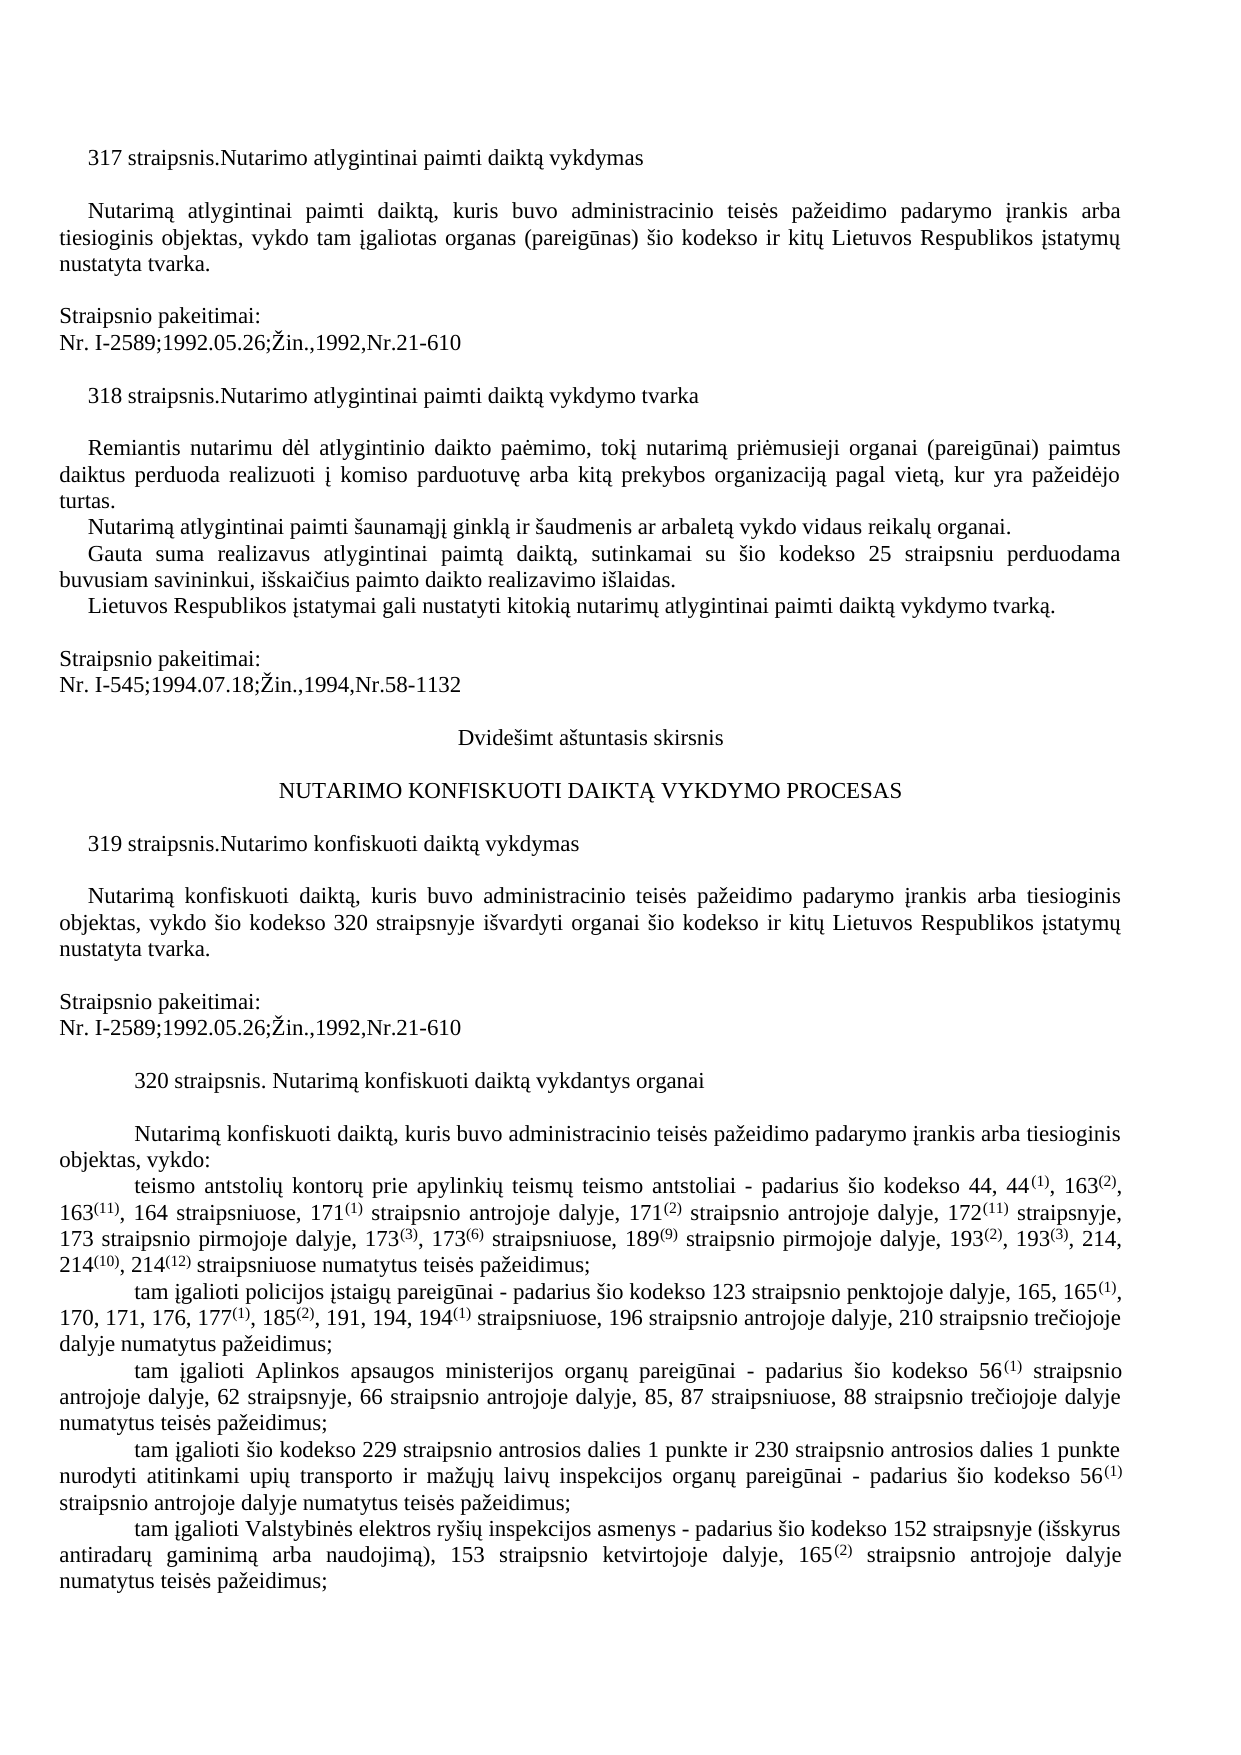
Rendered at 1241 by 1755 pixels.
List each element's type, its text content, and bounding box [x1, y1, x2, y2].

text Nr. I-2589;1992.05.26;Žin.,1992,Nr.21-610 [59, 1014, 1122, 1041]
text Nutarimą atlygintinai paimti daiktą, kuris buvo administracinio teisės pažeidimo padarymo įrankis arba tiesioginis objektas, vykdo tam įgaliotas organas (pareigūnas) šio kodekso ir kitų Lietuvos Respublikos įstatymų nustatyta tvarka. [59, 197, 1122, 276]
text NUTARIMO KONFISKUOTI DAIKTĄ VYKDYMO PROCESAS [59, 777, 1122, 803]
text tam įgalioti Aplinkos apsaugos ministerijos organų pareigūnai - padarius šio kodekso 56(1) straipsnio antrojoje dalyje, 62 straipsnyje, 66 straipsnio antrojoje dalyje, 85, 87 straipsniuose, 88 straipsnio trečiojoje dalyje numatytus teisės pažeidimus; [59, 1357, 1122, 1436]
text Nr. I-545;1994.07.18;Žin.,1994,Nr.58-1132 [59, 672, 1122, 698]
text Nutarimą atlygintinai paimti šaunamąjį ginklą ir šaudmenis ar arbaletą vykdo vidaus reikalų organai. [59, 513, 1122, 540]
text Nutarimą konfiskuoti daiktą, kuris buvo administracinio teisės pažeidimo padarymo įrankis arba tiesioginis objektas, vykdo šio kodekso 320 straipsnyje išvardyti organai šio kodekso ir kitų Lietuvos Respublikos įstatymų nustatyta tvarka. [59, 882, 1122, 961]
text tam įgalioti šio kodekso 229 straipsnio antrosios dalies 1 punkte ir 230 straipsnio antrosios dalies 1 punkte nurodyti atitinkami upių transporto ir mažųjų laivų inspekcijos organų pareigūnai - padarius šio kodekso 56(1) straipsnio antrojoje dalyje numatytus teisės pažeidimus; [59, 1436, 1122, 1515]
text Nr. I-2589;1992.05.26;Žin.,1992,Nr.21-610 [59, 329, 1122, 355]
text Dvidešimt aštuntasis skirsnis [59, 724, 1122, 751]
text teismo antstolių kontorų prie apylinkių teismų teismo antstoliai - padarius šio kodekso 44, 44(1), 163(2), 163(11), 164 straipsniuose, 171(1) straipsnio antrojoje dalyje, 171(2) straipsnio antrojoje dalyje, 172(11) straipsnyje, 173 straipsnio pirmojoje dalyje, 173(3), 173(6) straipsniuose, 189(9) straipsnio pirmojoje dalyje, 193(2), 193(3), 214, 214(10), 214(12) straipsniuose numatytus teisės pažeidimus; [59, 1172, 1122, 1278]
text 318 straipsnis.Nutarimo atlygintinai paimti daiktą vykdymo tvarka [59, 382, 1122, 408]
text tam įgalioti Valstybinės elektros ryšių inspekcijos asmenys - padarius šio kodekso 152 straipsnyje (išskyrus antiradarų gaminimą arba naudojimą), 153 straipsnio ketvirtojoje dalyje, 165(2) straipsnio antrojoje dalyje numatytus teisės pažeidimus; [59, 1515, 1122, 1594]
text Lietuvos Respublikos įstatymai gali nustatyti kitokią nutarimų atlygintinai paimti daiktą vykdymo tvarką. [59, 592, 1122, 619]
text 319 straipsnis.Nutarimo konfiskuoti daiktą vykdymas [59, 830, 1122, 856]
text Gauta suma realizavus atlygintinai paimtą daiktą, sutinkamai su šio kodekso 25 straipsniu perduodama buvusiam savininkui, išskaičius paimto daikto realizavimo išlaidas. [59, 540, 1122, 592]
text 320 straipsnis. Nutarimą konfiskuoti daiktą vykdantys organai [59, 1067, 1122, 1093]
text Straipsnio pakeitimai: [59, 988, 1122, 1014]
text Remiantis nutarimu dėl atlygintinio daikto paėmimo, tokį nutarimą priėmusieji organai (pareigūnai) paimtus daiktus perduoda realizuoti į komiso parduotuvę arba kitą prekybos organizaciją pagal vietą, kur yra pažeidėjo turtas. [59, 434, 1122, 513]
text tam įgalioti policijos įstaigų pareigūnai - padarius šio kodekso 123 straipsnio penktojoje dalyje, 165, 165(1), 170, 171, 176, 177(1), 185(2), 191, 194, 194(1) straipsniuose, 196 straipsnio antrojoje dalyje, 210 straipsnio trečiojoje dalyje numatytus pažeidimus; [59, 1278, 1122, 1357]
text 317 straipsnis.Nutarimo atlygintinai paimti daiktą vykdymas [59, 144, 1122, 171]
text Straipsnio pakeitimai: [59, 645, 1122, 672]
text Straipsnio pakeitimai: [59, 303, 1122, 329]
text Nutarimą konfiskuoti daiktą, kuris buvo administracinio teisės pažeidimo padarymo įrankis arba tiesioginis objektas, vykdo: [59, 1119, 1122, 1172]
